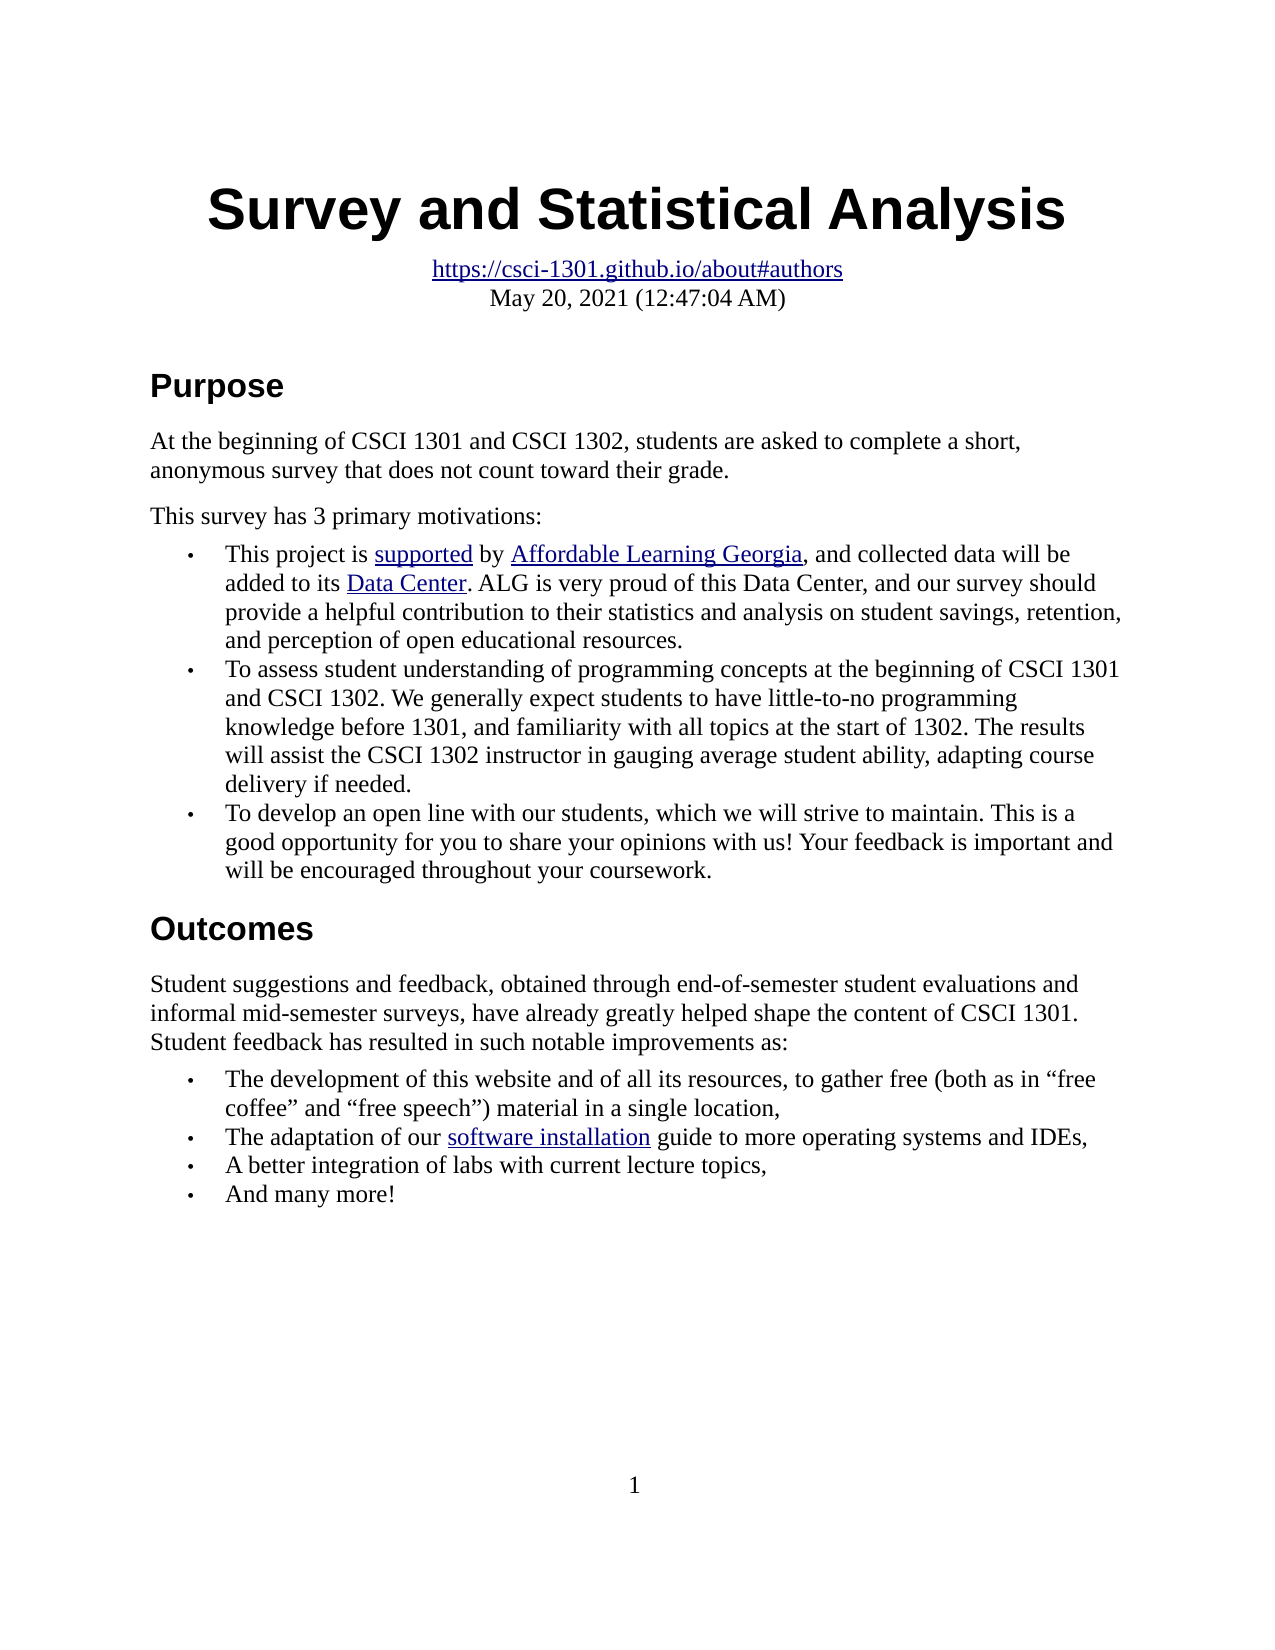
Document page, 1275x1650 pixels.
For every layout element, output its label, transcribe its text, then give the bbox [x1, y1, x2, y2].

subtitle Purpose [150, 366, 1125, 404]
list This project is supported by Affordable Learning Georgia, and collected data will be added to its Data Center. ALG is very proud of this Data Center, and our survey should provide a helpful contribution to their statistics and analysis on student savings, retention, and perception of open educational resources. [187, 539, 1125, 654]
list A better integration of labs with current lecture topics, [187, 1151, 1125, 1179]
text May 20, 2021 (12:47:04 AM) [150, 283, 1125, 312]
text https://csci-1301.github.io/about#authors [150, 254, 1125, 283]
text Student suggestions and feedback, obtained through end-of-semester student evaluations and informal mid-semester surveys, have already greatly helped shape the content of CSCI 1301. Student feedback has resulted in such notable improvements as: [150, 969, 1125, 1055]
list The adaptation of our software installation guide to more operating systems and IDEs, [187, 1122, 1125, 1151]
list And many more! [187, 1179, 1125, 1208]
subtitle Outcomes [150, 909, 1125, 948]
list To assess student understanding of programming concepts at the beginning of CSCI 1301 and CSCI 1302. We generally expect students to have little-to-no programming knowledge before 1301, and familiarity with all topics at the start of 1302. The results will assist the CSCI 1302 instructor in gauging average student ability, adapting course delivery if needed. [187, 654, 1125, 798]
text This survey has 3 primary motivations: [150, 501, 1125, 530]
title Survey and Statistical Analysis [150, 175, 1125, 242]
text At the beginning of CSCI 1301 and CSCI 1302, students are asked to complete a short, anonymous survey that does not count toward their grade. [150, 426, 1125, 483]
list The development of this website and of all its resources, to gather free (both as in “free coffee” and “free speech”) material in a single location, [187, 1064, 1125, 1122]
list To develop an open line with our students, which we will strive to maintain. This is a good opportunity for you to share your opinions with us! Your feedback is important and will be encouraged throughout your coursework. [187, 798, 1125, 884]
